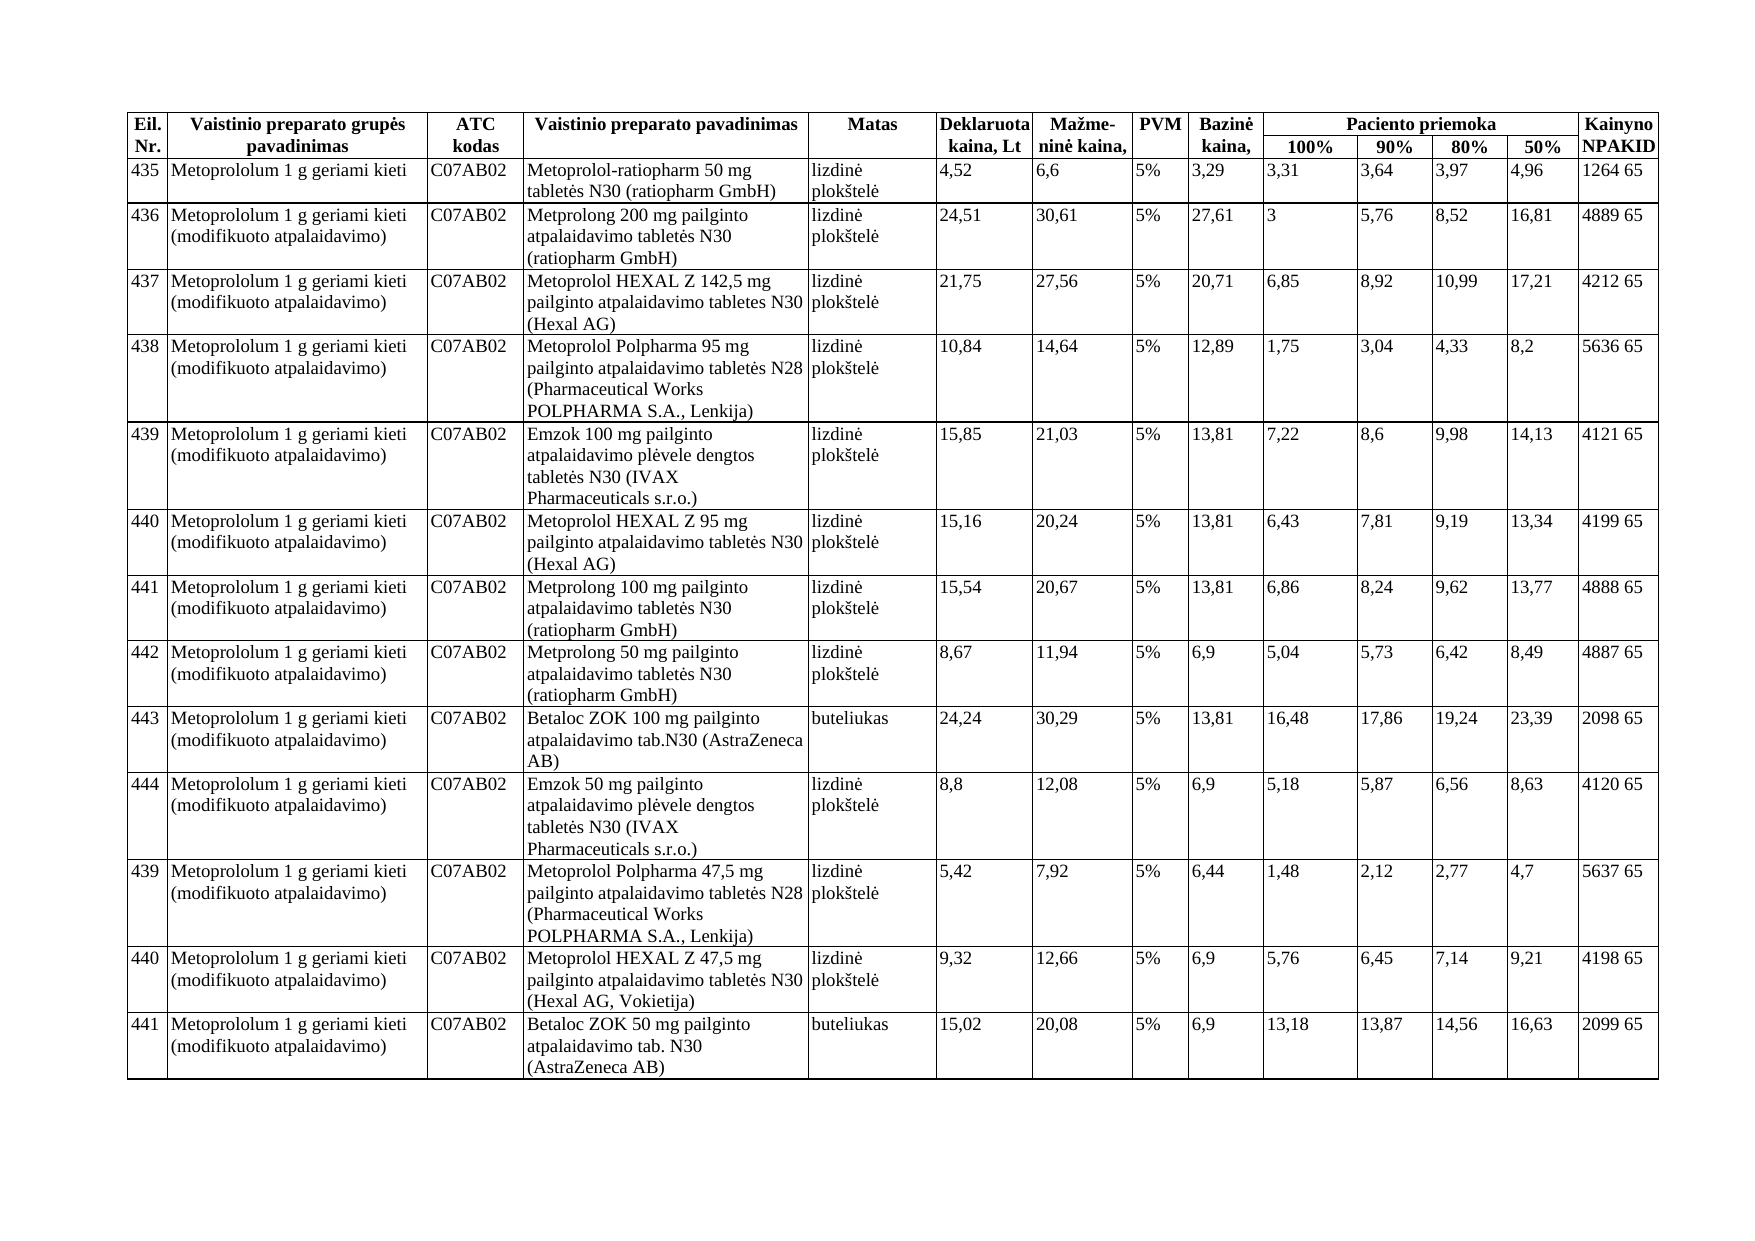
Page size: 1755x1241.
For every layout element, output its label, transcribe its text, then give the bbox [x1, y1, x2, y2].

table_cell Metoprolol Polpharma 95 mg pailginto atpalaidavimo tabletės N28 (Pharmaceutical Works POLPHARMA S.A., Lenkija) [524, 335, 808, 421]
table_cell 7,92 [1033, 860, 1132, 946]
table_cell 5% [1133, 335, 1188, 421]
table_cell C07AB02 [428, 204, 523, 268]
table_cell 8,49 [1508, 641, 1578, 706]
table_cell 5% [1133, 1013, 1188, 1078]
table_cell C07AB02 [428, 576, 523, 640]
table_cell 19,24 [1433, 707, 1507, 772]
table_cell Emzok 50 mg pailginto atpalaidavimo plėvele dengtos tabletės N30 (IVAX Pharmaceuticals s.r.o.) [524, 773, 808, 859]
table_cell lizdinė plokštelė [809, 773, 936, 859]
table_cell Metprolong 200 mg pailginto atpalaidavimo tabletės N30 (ratiopharm GmbH) [524, 204, 808, 268]
table_cell 1264 65 [1579, 159, 1658, 202]
table_cell 5% [1133, 576, 1188, 640]
table_cell 16,81 [1508, 204, 1578, 268]
table_cell 20,24 [1033, 510, 1132, 574]
table_header Matas [809, 113, 936, 157]
table_cell 2098 65 [1579, 707, 1658, 772]
table_cell 6,85 [1264, 270, 1357, 334]
table_cell C07AB02 [428, 707, 523, 772]
table_cell 441 [128, 576, 167, 640]
table_cell 8,92 [1358, 270, 1432, 334]
table_cell 16,63 [1508, 1013, 1578, 1078]
table_cell Metoprolol Polpharma 47,5 mg pailginto atpalaidavimo tabletės N28 (Pharmaceutical Works POLPHARMA S.A., Lenkija) [524, 860, 808, 946]
table_cell 4,96 [1508, 159, 1578, 202]
table_cell 12,08 [1033, 773, 1132, 859]
table_cell 441 [128, 1013, 167, 1078]
table_cell 15,85 [937, 423, 1032, 509]
table_cell 9,21 [1508, 947, 1578, 1012]
table_header Paciento priemoka [1264, 113, 1578, 135]
table_cell 3,31 [1264, 159, 1357, 202]
table_cell 6,86 [1264, 576, 1357, 640]
table_cell 21,75 [937, 270, 1032, 334]
table_cell lizdinė plokštelė [809, 204, 936, 268]
table_cell 6,56 [1433, 773, 1507, 859]
table_cell 15,16 [937, 510, 1032, 574]
table_cell 13,81 [1189, 707, 1263, 772]
table_cell 16,48 [1264, 707, 1357, 772]
table_cell C07AB02 [428, 510, 523, 574]
table_cell 436 [128, 204, 167, 268]
table_cell 4,33 [1433, 335, 1507, 421]
table_cell Metprolong 50 mg pailginto atpalaidavimo tabletės N30 (ratiopharm GmbH) [524, 641, 808, 706]
table_cell 440 [128, 947, 167, 1012]
table_cell 5,04 [1264, 641, 1357, 706]
table_cell 437 [128, 270, 167, 334]
table_cell 4888 65 [1579, 576, 1658, 640]
table_cell 438 [128, 335, 167, 421]
table_cell 30,61 [1033, 204, 1132, 268]
table_cell 13,87 [1358, 1013, 1432, 1078]
table_cell C07AB02 [428, 159, 523, 202]
table_cell 13,81 [1189, 576, 1263, 640]
table_cell 4,7 [1508, 860, 1578, 946]
table_cell 24,51 [937, 204, 1032, 268]
table_cell Metoprololum 1 g geriami kieti (modifikuoto atpalaidavimo) [168, 947, 427, 1012]
table_header Vaistinio preparato grupės pavadinimas [168, 113, 427, 157]
table_header PVM [1133, 113, 1188, 157]
table_cell 13,81 [1189, 423, 1263, 509]
table_cell 12,66 [1033, 947, 1132, 1012]
table_cell 17,21 [1508, 270, 1578, 334]
table_cell C07AB02 [428, 1013, 523, 1078]
table_cell 6,9 [1189, 947, 1263, 1012]
table_cell 13,34 [1508, 510, 1578, 574]
table_cell 5% [1133, 204, 1188, 268]
table_cell 5% [1133, 270, 1188, 334]
table_cell C07AB02 [428, 335, 523, 421]
table_cell 23,39 [1508, 707, 1578, 772]
table_cell 2099 65 [1579, 1013, 1658, 1078]
table_cell 90% [1358, 136, 1432, 157]
table_cell 5% [1133, 510, 1188, 574]
table_cell lizdinė plokštelė [809, 860, 936, 946]
table_cell 80% [1433, 136, 1507, 157]
table_cell 4120 65 [1579, 773, 1658, 859]
table_cell 435 [128, 159, 167, 202]
table_cell C07AB02 [428, 423, 523, 509]
table_cell 4121 65 [1579, 423, 1658, 509]
table_cell 5,42 [937, 860, 1032, 946]
table_cell Metoprolol HEXAL Z 47,5 mg pailginto atpalaidavimo tabletės N30 (Hexal AG, Vokietija) [524, 947, 808, 1012]
table_cell 5% [1133, 423, 1188, 509]
table_cell 4199 65 [1579, 510, 1658, 574]
table_cell Metoprololum 1 g geriami kieti (modifikuoto atpalaidavimo) [168, 707, 427, 772]
table_cell 5,87 [1358, 773, 1432, 859]
table_cell 3,29 [1189, 159, 1263, 202]
table_cell 3,04 [1358, 335, 1432, 421]
table_cell 4887 65 [1579, 641, 1658, 706]
table_cell 6,43 [1264, 510, 1357, 574]
table_cell 1,75 [1264, 335, 1357, 421]
table_cell Metoprololum 1 g geriami kieti (modifikuoto atpalaidavimo) [168, 860, 427, 946]
table_cell Metoprolol HEXAL Z 95 mg pailginto atpalaidavimo tabletės N30 (Hexal AG) [524, 510, 808, 574]
table_cell Metoprololum 1 g geriami kieti (modifikuoto atpalaidavimo) [168, 270, 427, 334]
table_cell 442 [128, 641, 167, 706]
table_cell 11,94 [1033, 641, 1132, 706]
table_cell 4198 65 [1579, 947, 1658, 1012]
table_cell 8,6 [1358, 423, 1432, 509]
table_cell 2,77 [1433, 860, 1507, 946]
table_cell lizdinė plokštelė [809, 335, 936, 421]
table_cell buteliukas [809, 1013, 936, 1078]
table_cell 5% [1133, 947, 1188, 1012]
table_cell 21,03 [1033, 423, 1132, 509]
table_cell 14,13 [1508, 423, 1578, 509]
table_cell 20,71 [1189, 270, 1263, 334]
table_cell 13,77 [1508, 576, 1578, 640]
table_cell 4212 65 [1579, 270, 1658, 334]
table_cell 13,81 [1189, 510, 1263, 574]
table_cell Betaloc ZOK 50 mg pailginto atpalaidavimo tab. N30 (AstraZeneca AB) [524, 1013, 808, 1078]
table_cell 14,64 [1033, 335, 1132, 421]
table_header Kainyno NPAKID [1579, 113, 1658, 157]
table_cell lizdinė plokštelė [809, 510, 936, 574]
table_cell 3,97 [1433, 159, 1507, 202]
table_cell 20,08 [1033, 1013, 1132, 1078]
table_cell 8,24 [1358, 576, 1432, 640]
table_cell 2,12 [1358, 860, 1432, 946]
table_cell lizdinė plokštelė [809, 641, 936, 706]
table_header Eil. Nr. [128, 113, 167, 157]
table_cell Metoprololum 1 g geriami kieti (modifikuoto atpalaidavimo) [168, 641, 427, 706]
table_cell 15,54 [937, 576, 1032, 640]
table_cell 443 [128, 707, 167, 772]
table_cell lizdinė plokštelė [809, 947, 936, 1012]
table_cell 8,2 [1508, 335, 1578, 421]
table_cell lizdinė plokštelė [809, 423, 936, 509]
table_cell 27,56 [1033, 270, 1132, 334]
table_cell 440 [128, 510, 167, 574]
table_cell lizdinė plokštelė [809, 159, 936, 202]
table_cell 5% [1133, 773, 1188, 859]
table_cell 9,62 [1433, 576, 1507, 640]
table_cell 15,02 [937, 1013, 1032, 1078]
table_cell 5,76 [1358, 204, 1432, 268]
table_cell Metoprololum 1 g geriami kieti [168, 159, 427, 202]
table_cell 24,24 [937, 707, 1032, 772]
table_cell Metprolong 100 mg pailginto atpalaidavimo tabletės N30 (ratiopharm GmbH) [524, 576, 808, 640]
table_cell C07AB02 [428, 641, 523, 706]
table_cell 6,44 [1189, 860, 1263, 946]
table_cell 100% [1264, 136, 1357, 157]
table_cell 5% [1133, 641, 1188, 706]
table_cell 6,9 [1189, 1013, 1263, 1078]
table_header Bazinė kaina, Lt [1189, 113, 1263, 157]
table_cell C07AB02 [428, 860, 523, 946]
table_cell 6,42 [1433, 641, 1507, 706]
table_cell 20,67 [1033, 576, 1132, 640]
table_cell C07AB02 [428, 270, 523, 334]
table_cell 5,76 [1264, 947, 1357, 1012]
table_cell 3,64 [1358, 159, 1432, 202]
table_cell Emzok 100 mg pailginto atpalaidavimo plėvele dengtos tabletės N30 (IVAX Pharmaceuticals s.r.o.) [524, 423, 808, 509]
table_cell 1,48 [1264, 860, 1357, 946]
table_cell 50% [1508, 136, 1578, 157]
table_cell Metoprololum 1 g geriami kieti (modifikuoto atpalaidavimo) [168, 773, 427, 859]
table_cell Metoprololum 1 g geriami kieti (modifikuoto atpalaidavimo) [168, 510, 427, 574]
table_cell 6,9 [1189, 773, 1263, 859]
table_cell 4889 65 [1579, 204, 1658, 268]
table_header ATC kodas [428, 113, 523, 157]
table_cell 5,18 [1264, 773, 1357, 859]
table_cell 8,63 [1508, 773, 1578, 859]
table_cell Metoprolol-ratiopharm 50 mg tabletės N30 (ratiopharm GmbH) [524, 159, 808, 202]
table_cell 444 [128, 773, 167, 859]
table_cell 5% [1133, 707, 1188, 772]
table_cell 8,67 [937, 641, 1032, 706]
table_cell 7,81 [1358, 510, 1432, 574]
table_cell 6,9 [1189, 641, 1263, 706]
table_cell 9,32 [937, 947, 1032, 1012]
table_cell C07AB02 [428, 947, 523, 1012]
table_cell 9,98 [1433, 423, 1507, 509]
table_cell 9,19 [1433, 510, 1507, 574]
table_cell 4,52 [937, 159, 1032, 202]
table_header Vaistinio preparato pavadinimas [524, 113, 808, 157]
table_cell 13,18 [1264, 1013, 1357, 1078]
table_cell 17,86 [1358, 707, 1432, 772]
table_cell 5% [1133, 159, 1188, 202]
table_cell C07AB02 [428, 773, 523, 859]
table_header Mažme­ninė kaina, Lt [1033, 113, 1132, 157]
table_cell Metoprololum 1 g geriami kieti (modifikuoto atpalaidavimo) [168, 1013, 427, 1078]
table_cell 10,99 [1433, 270, 1507, 334]
table_cell Metoprololum 1 g geriami kieti (modifikuoto atpalaidavimo) [168, 576, 427, 640]
table_cell 8,8 [937, 773, 1032, 859]
table_cell 7,14 [1433, 947, 1507, 1012]
table_cell 5,73 [1358, 641, 1432, 706]
table_cell 5637 65 [1579, 860, 1658, 946]
table_cell 6,6 [1033, 159, 1132, 202]
table_cell 5% [1133, 860, 1188, 946]
table_cell Metoprololum 1 g geriami kieti (modifikuoto atpalaidavimo) [168, 204, 427, 268]
table_cell 10,84 [937, 335, 1032, 421]
table_cell 12,89 [1189, 335, 1263, 421]
table_cell 8,52 [1433, 204, 1507, 268]
table_header Dekla­ruota kaina, Lt [937, 113, 1032, 157]
table_cell 7,22 [1264, 423, 1357, 509]
table_cell Metoprololum 1 g geriami kieti (modifikuoto atpalaidavimo) [168, 423, 427, 509]
table_cell 439 [128, 423, 167, 509]
table_cell 6,45 [1358, 947, 1432, 1012]
table_cell buteliukas [809, 707, 936, 772]
table_cell Metoprololum 1 g geriami kieti (modifikuoto atpalaidavimo) [168, 335, 427, 421]
table_cell lizdinė plokštelė [809, 270, 936, 334]
table_cell 27,61 [1189, 204, 1263, 268]
table_cell Betaloc ZOK 100 mg pailginto atpalaidavimo tab.N30 (AstraZeneca AB) [524, 707, 808, 772]
table_cell 3 [1264, 204, 1357, 268]
table_cell Metoprolol HEXAL Z 142,5 mg pailginto atpalaidavimo tabletes N30 (Hexal AG) [524, 270, 808, 334]
table_cell 439 [128, 860, 167, 946]
table_cell 5636 65 [1579, 335, 1658, 421]
table_cell 14,56 [1433, 1013, 1507, 1078]
table_cell 30,29 [1033, 707, 1132, 772]
table_cell lizdinė plokštelė [809, 576, 936, 640]
